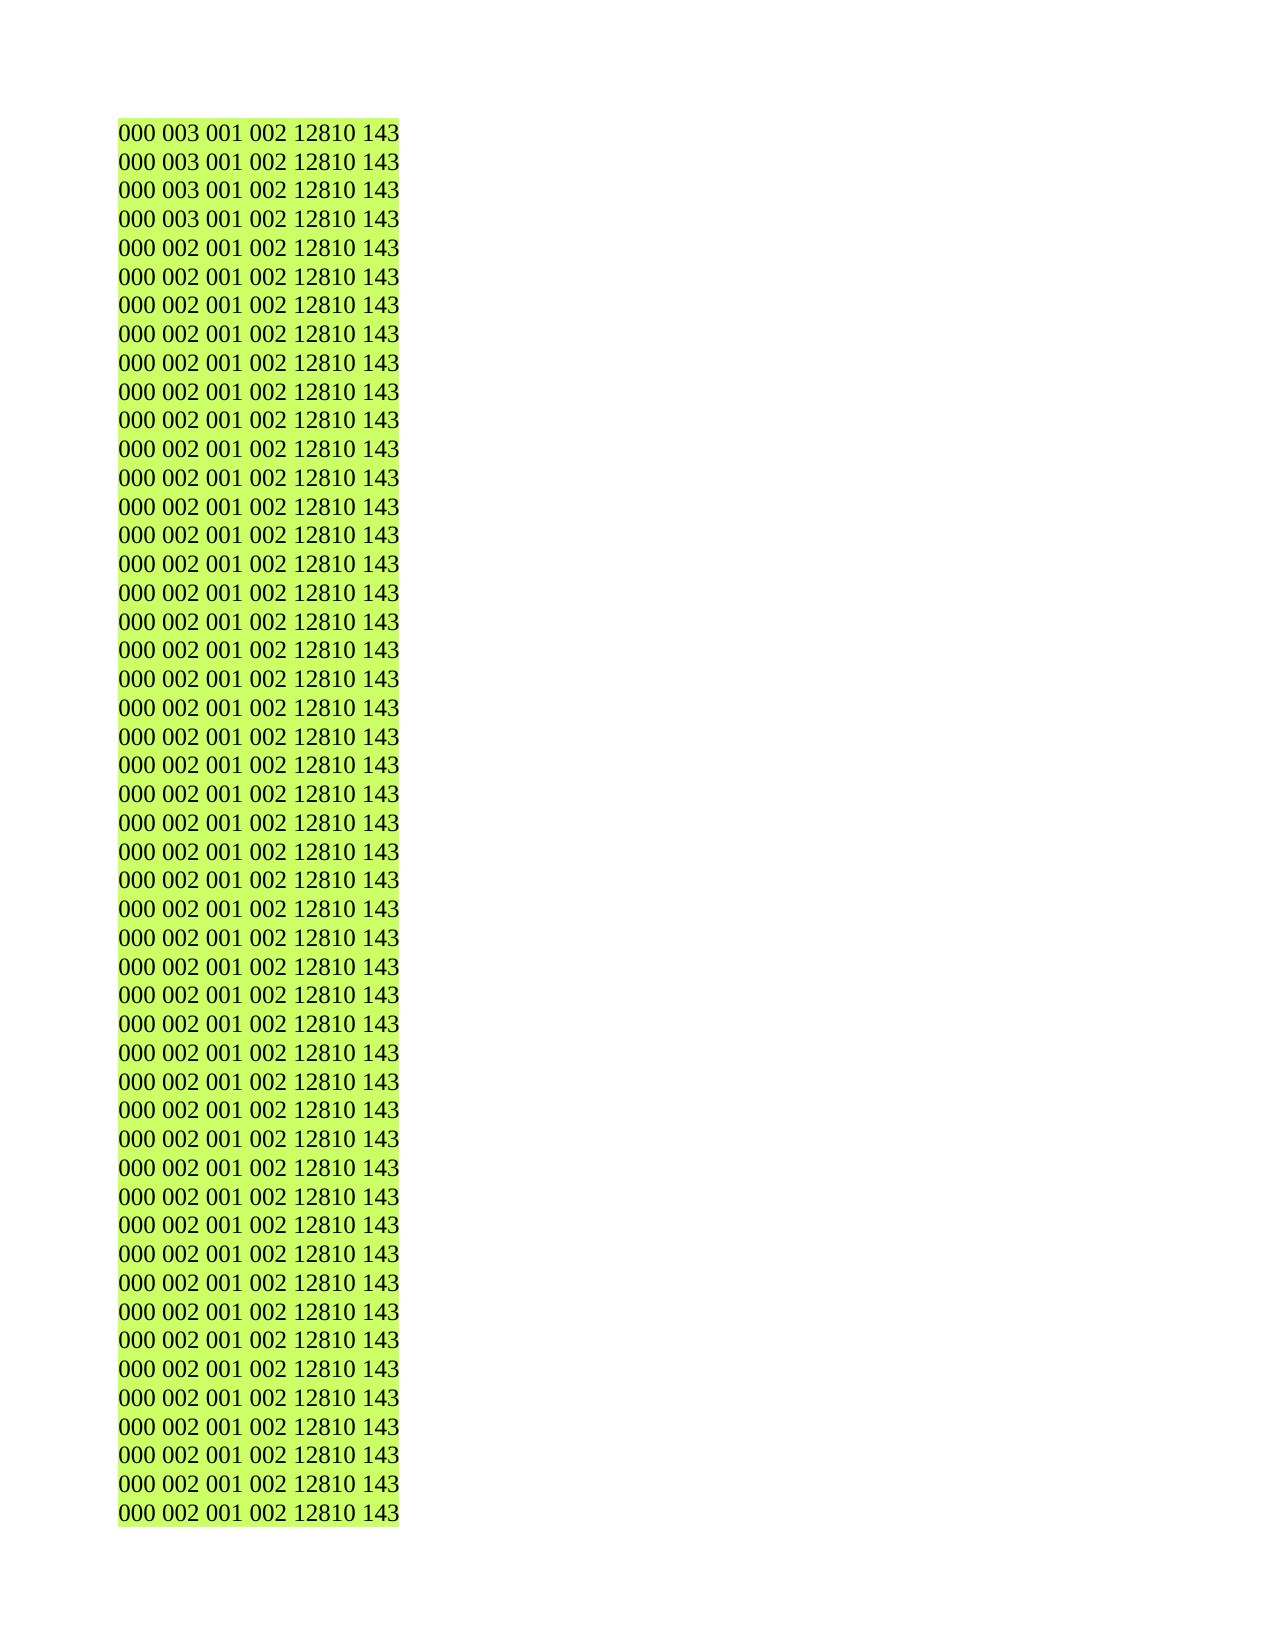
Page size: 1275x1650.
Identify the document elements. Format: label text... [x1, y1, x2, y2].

text 000 002 001 002 12810 143 [118, 1441, 1157, 1469]
text 000 002 001 002 12810 143 [118, 693, 1157, 722]
text 000 002 001 002 12810 143 [118, 463, 1157, 492]
text 000 002 001 002 12810 143 [118, 607, 1157, 636]
text 000 002 001 002 12810 143 [118, 837, 1157, 866]
text 000 002 001 002 12810 143 [118, 1354, 1157, 1383]
text 000 002 001 002 12810 143 [118, 1211, 1157, 1239]
text 000 002 001 002 12810 143 [118, 492, 1157, 521]
text 000 002 001 002 12810 143 [118, 866, 1157, 894]
text 000 002 001 002 12810 143 [118, 578, 1157, 607]
text 000 002 001 002 12810 143 [118, 952, 1157, 981]
text 000 002 001 002 12810 143 [118, 1383, 1157, 1412]
text 000 002 001 002 12810 143 [118, 808, 1157, 837]
text 000 002 001 002 12810 143 [118, 722, 1157, 751]
text 000 002 001 002 12810 143 [118, 751, 1157, 779]
text 000 002 001 002 12810 143 [118, 1412, 1157, 1441]
text 000 002 001 002 12810 143 [118, 1182, 1157, 1211]
text 000 002 001 002 12810 143 [118, 1096, 1157, 1124]
text 000 002 001 002 12810 143 [118, 521, 1157, 549]
text 000 002 001 002 12810 143 [118, 1326, 1157, 1354]
text 000 003 001 002 12810 143 [118, 147, 1157, 176]
text 000 003 001 002 12810 143 [118, 118, 1157, 147]
text 000 002 001 002 12810 143 [118, 233, 1157, 262]
text 000 002 001 002 12810 143 [118, 549, 1157, 578]
text 000 002 001 002 12810 143 [118, 1498, 1157, 1527]
text 000 002 001 002 12810 143 [118, 262, 1157, 291]
text 000 002 001 002 12810 143 [118, 1469, 1157, 1498]
text 000 002 001 002 12810 143 [118, 406, 1157, 434]
text 000 002 001 002 12810 143 [118, 319, 1157, 348]
text 000 002 001 002 12810 143 [118, 1067, 1157, 1096]
text 000 002 001 002 12810 143 [118, 779, 1157, 808]
text 000 002 001 002 12810 143 [118, 377, 1157, 406]
text 000 002 001 002 12810 143 [118, 1153, 1157, 1182]
text 000 002 001 002 12810 143 [118, 1038, 1157, 1067]
text 000 002 001 002 12810 143 [118, 981, 1157, 1009]
text 000 003 001 002 12810 143 [118, 176, 1157, 204]
text 000 002 001 002 12810 143 [118, 923, 1157, 952]
text 000 002 001 002 12810 143 [118, 1239, 1157, 1268]
text 000 002 001 002 12810 143 [118, 348, 1157, 377]
text 000 002 001 002 12810 143 [118, 1297, 1157, 1326]
text 000 002 001 002 12810 143 [118, 894, 1157, 923]
text 000 002 001 002 12810 143 [118, 1124, 1157, 1153]
text 000 002 001 002 12810 143 [118, 1009, 1157, 1038]
text 000 002 001 002 12810 143 [118, 636, 1157, 664]
text 000 002 001 002 12810 143 [118, 434, 1157, 463]
text 000 002 001 002 12810 143 [118, 1268, 1157, 1297]
text 000 002 001 002 12810 143 [118, 664, 1157, 693]
text 000 002 001 002 12810 143 [118, 291, 1157, 319]
text 000 003 001 002 12810 143 [118, 204, 1157, 233]
